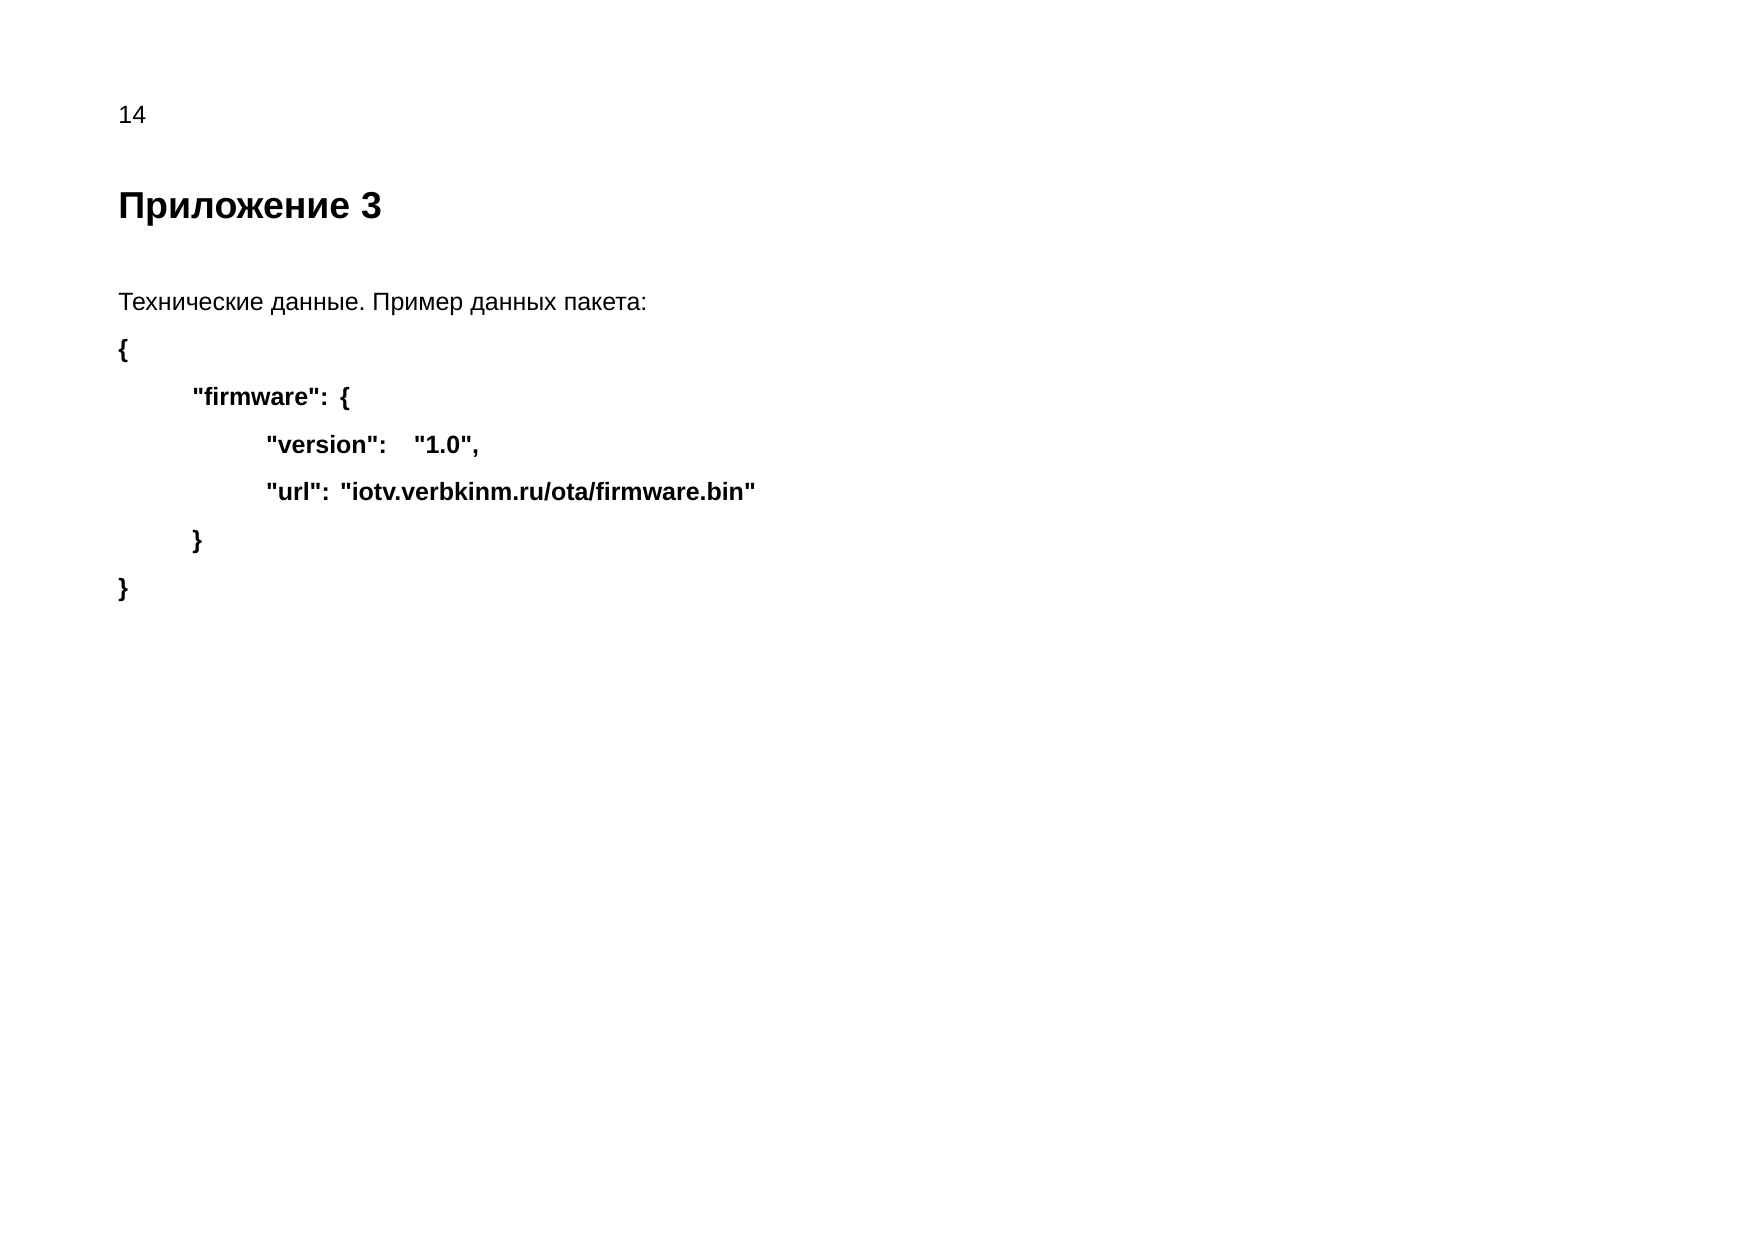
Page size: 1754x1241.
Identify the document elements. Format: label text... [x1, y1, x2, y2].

text "version": "1.0", [118, 430, 1636, 458]
text { [118, 334, 1636, 363]
text "firmware": { [118, 382, 1636, 411]
text "url": "iotv.verbkinm.ru/ota/firmware.bin" [118, 477, 1636, 506]
subtitle Приложение 3 [118, 184, 1636, 227]
text } [118, 572, 1636, 601]
text } [118, 525, 1636, 554]
text Технические данные. Пример данных пакета: [118, 287, 1636, 316]
